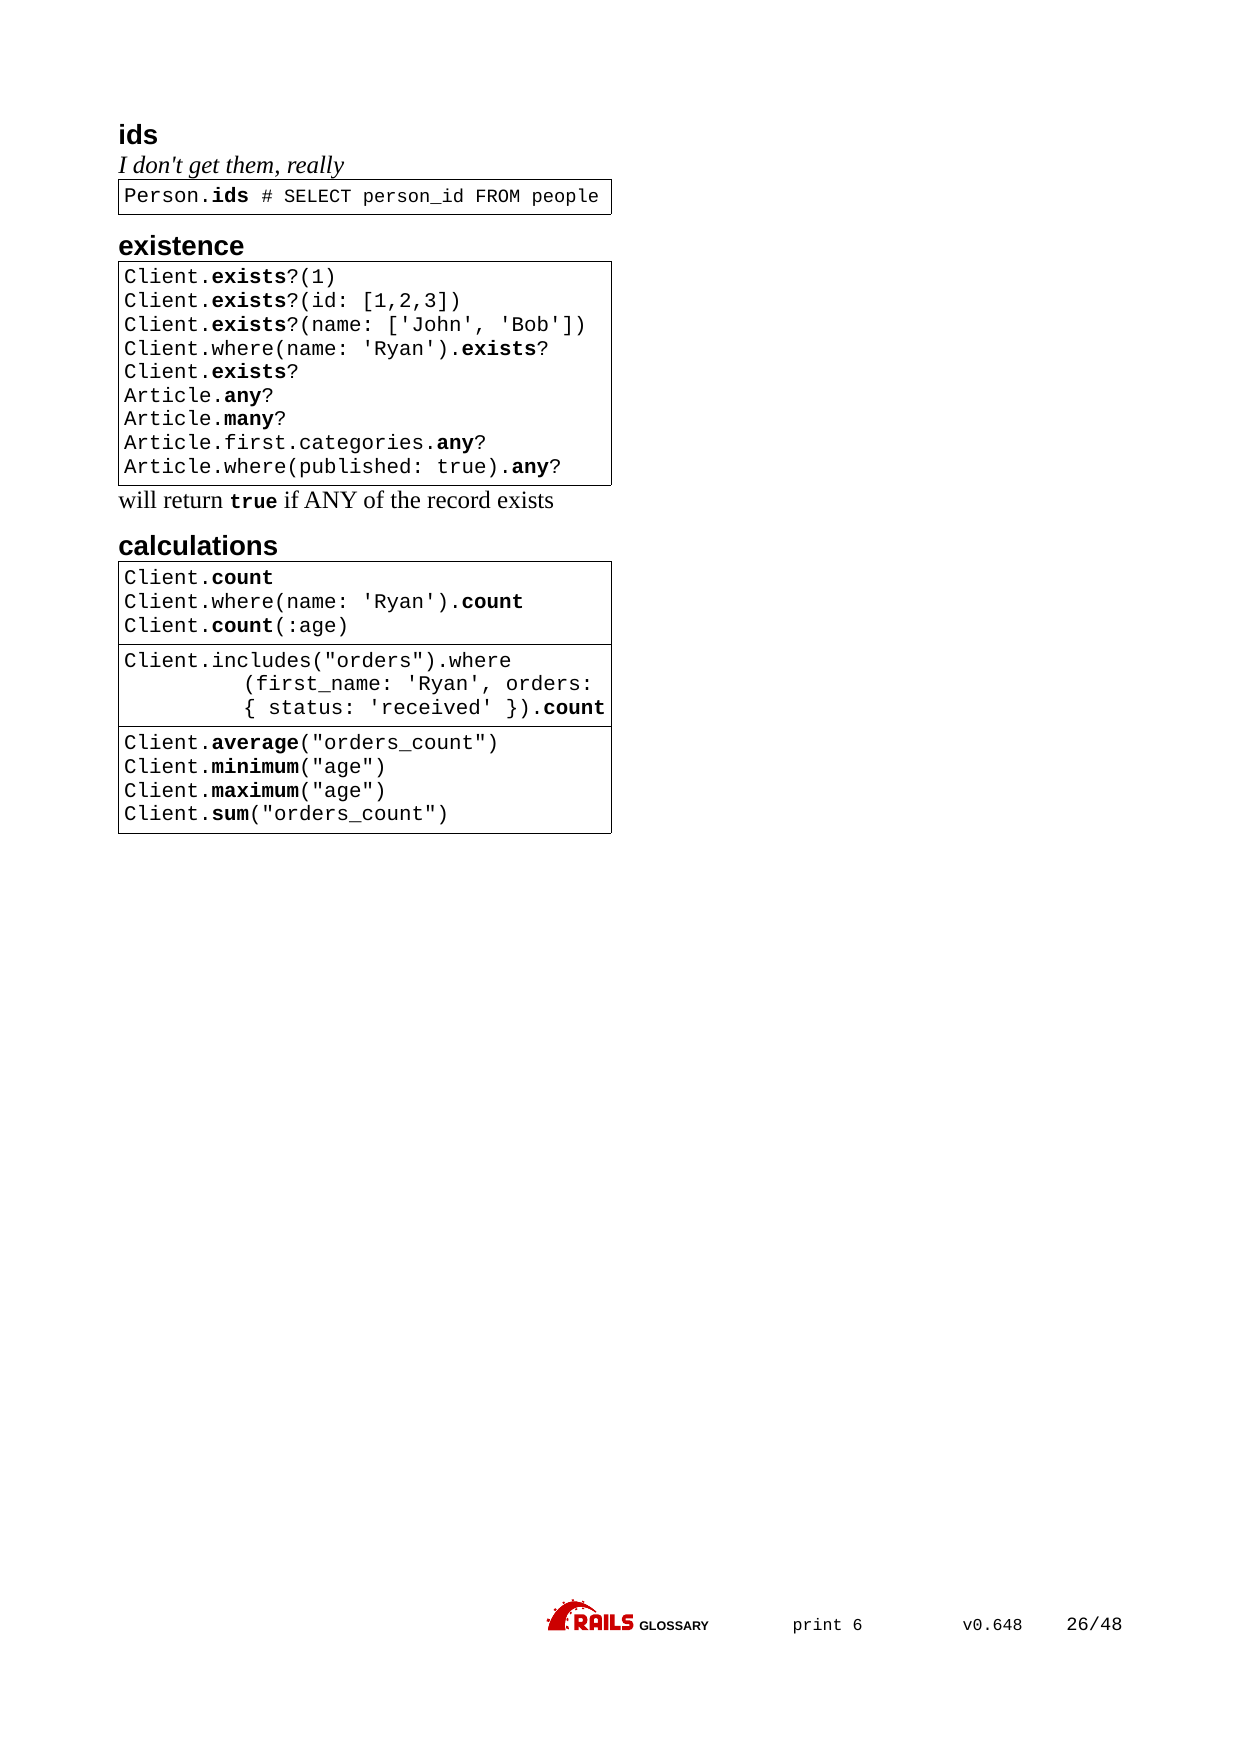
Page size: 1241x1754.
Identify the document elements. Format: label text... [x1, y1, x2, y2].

subtitle calculations [118, 529, 611, 561]
table_header Person.ids # SELECT person_id FROM people [119, 180, 611, 214]
table_header Client.exists?(1) Client.exists?(id: [1,2,3]) Client.exists?(name: ['John', 'Bob']) Client.where(name: 'Ryan').exists? Client.exists? Article.any? Article.many? Article.first.categories.any? Article.where(published: true).any? [119, 262, 611, 485]
text I don't get them, really [118, 150, 611, 179]
table_header Client.count Client.where(name: 'Ryan').count Client.count(:age) [119, 562, 611, 644]
subtitle existence [118, 229, 611, 261]
subtitle ids [118, 118, 611, 150]
table_cell Client.includes("orders").where (first_name: 'Ryan', orders: { status: 'received' }).count [119, 645, 611, 726]
text will return true if ANY of the record exists [118, 486, 611, 515]
table_cell Client.average("orders_count") Client.minimum("age") Client.maximum("age") Client.sum("orders_count") [119, 727, 611, 833]
